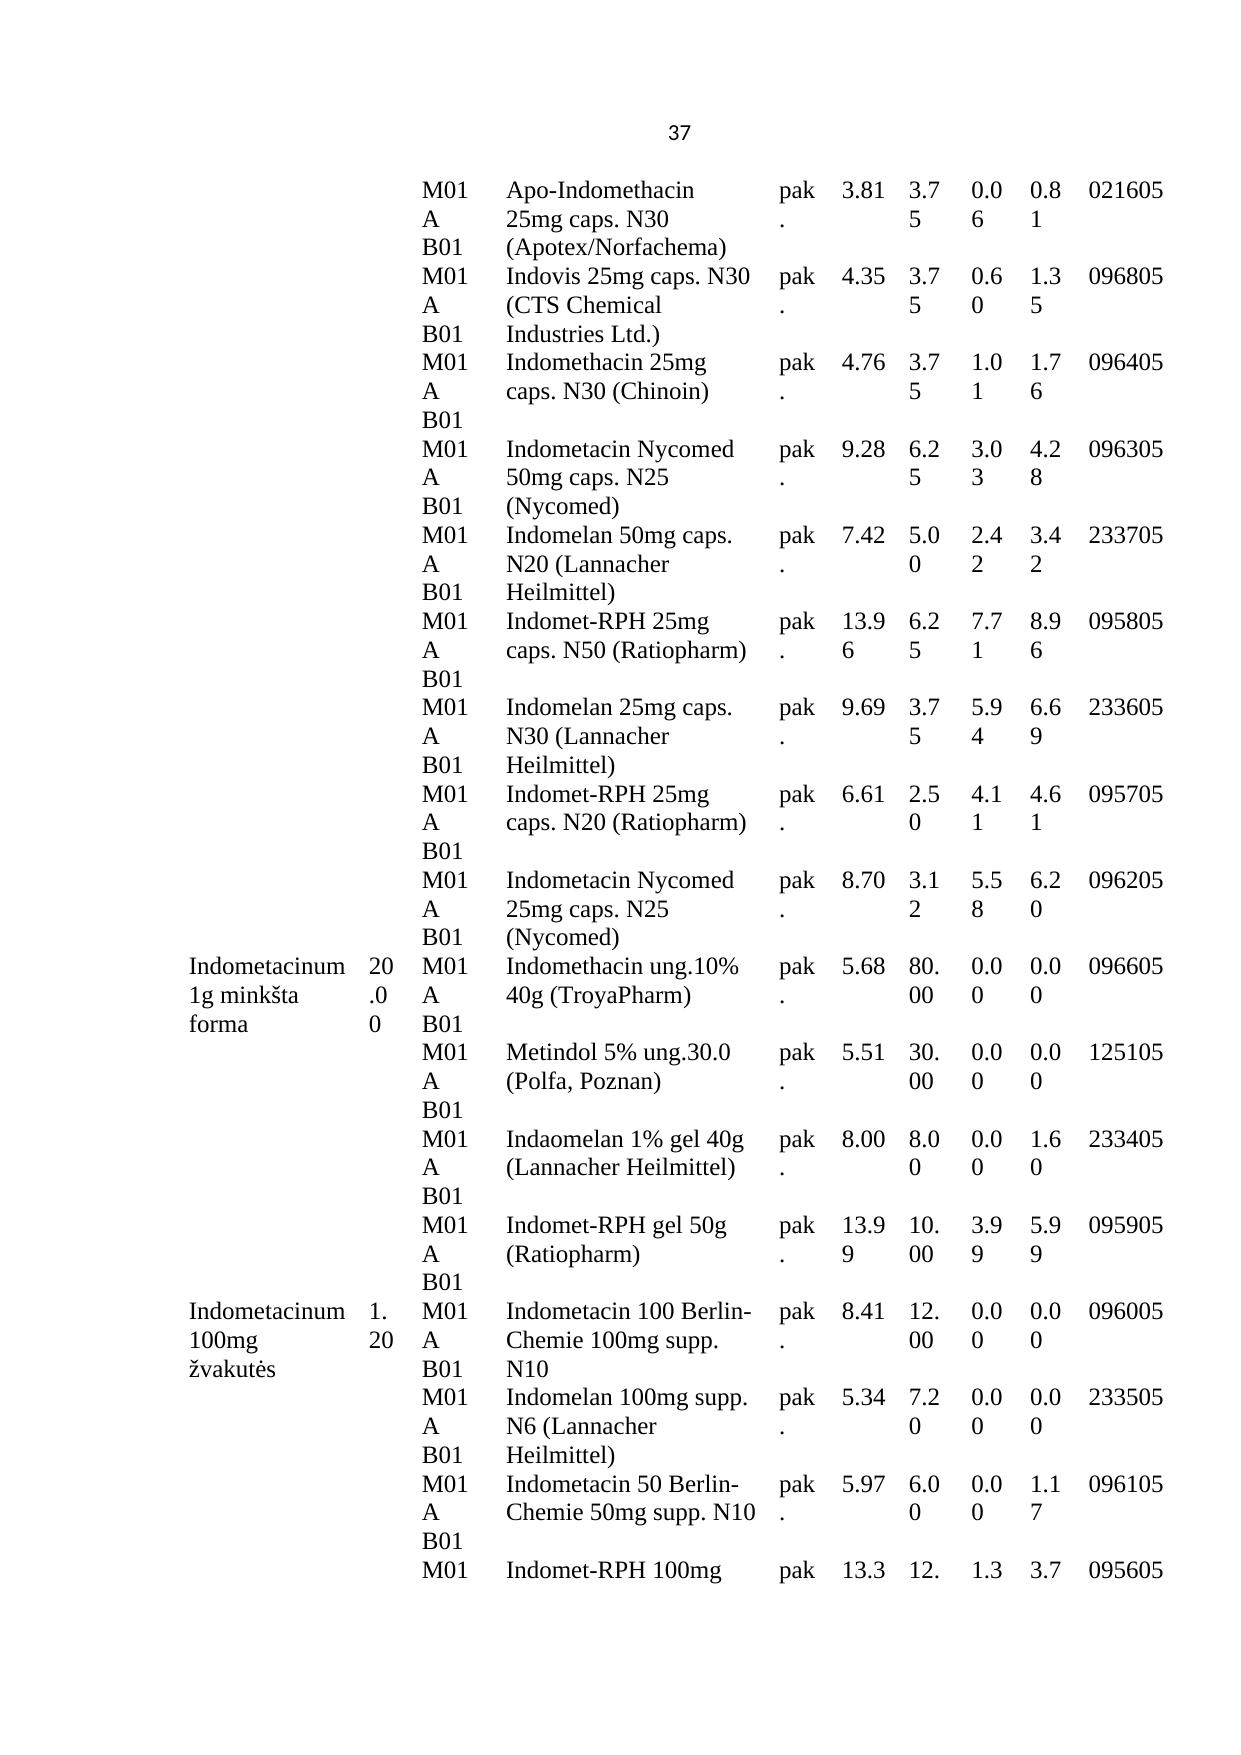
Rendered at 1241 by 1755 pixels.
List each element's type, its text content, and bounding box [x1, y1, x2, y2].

table_cell 0.00 [960, 1296, 1018, 1382]
table_cell Indometacin 50 Berlin-Chemie 50mg supp. N10 [495, 1469, 768, 1555]
table_cell 0.00 [960, 1038, 1018, 1124]
table_cell Indomelan 100mg supp. N6 (Lannacher Heilmittel) [495, 1383, 768, 1469]
table_cell 5.94 [960, 693, 1018, 779]
table_cell 1.20 [357, 1296, 410, 1382]
table_cell 3.75 [897, 175, 960, 261]
table_cell 1.01 [960, 348, 1018, 434]
table_cell [357, 348, 410, 434]
table_cell 13.96 [830, 606, 897, 692]
table_cell pak. [768, 606, 830, 692]
table_cell pak. [768, 779, 830, 865]
table_cell [357, 865, 410, 951]
table_cell 3.81 [830, 175, 897, 261]
table_cell 1.17 [1019, 1469, 1077, 1555]
table_cell [177, 434, 357, 520]
table_cell Indomet-RPH 100mg [495, 1555, 768, 1584]
table_cell pak. [768, 951, 830, 1037]
table_cell 3.99 [960, 1210, 1018, 1296]
table_cell Indometacin Nycomed 25mg caps. N25 (Nycomed) [495, 865, 768, 951]
table_cell 096205 [1077, 865, 1181, 951]
table_cell [357, 175, 410, 261]
table_cell 0.00 [1019, 1038, 1077, 1124]
table_cell Indomethacin 25mg caps. N30 (Chinoin) [495, 348, 768, 434]
table_cell 0.81 [1019, 175, 1077, 261]
table_cell Indomelan 50mg caps. N20 (Lannacher Heilmittel) [495, 520, 768, 606]
table_cell 3.75 [897, 261, 960, 347]
table_cell [177, 1210, 357, 1296]
table_cell 3.03 [960, 434, 1018, 520]
table_cell [177, 175, 357, 261]
table_cell [357, 606, 410, 692]
table_cell 0.00 [960, 951, 1018, 1037]
table_cell 2.42 [960, 520, 1018, 606]
table_cell 6.00 [897, 1469, 960, 1555]
table_cell pak. [768, 1210, 830, 1296]
table_cell 096605 [1077, 951, 1181, 1037]
table_cell [177, 1038, 357, 1124]
table_cell 1.60 [1019, 1124, 1077, 1210]
table_cell 095705 [1077, 779, 1181, 865]
table_cell 3.42 [1019, 520, 1077, 606]
table_cell Indovis 25mg caps. N30 (CTS Chemical Industries Ltd.) [495, 261, 768, 347]
table_cell 30.00 [897, 1038, 960, 1124]
table_cell 5.99 [1019, 1210, 1077, 1296]
table_cell 0.60 [960, 261, 1018, 347]
table_cell 095605 [1077, 1555, 1181, 1584]
table_cell 9.69 [830, 693, 897, 779]
table_cell [177, 865, 357, 951]
table_cell 4.35 [830, 261, 897, 347]
table_cell 6.61 [830, 779, 897, 865]
table_cell [357, 779, 410, 865]
table_cell 8.41 [830, 1296, 897, 1382]
table_cell 0.00 [960, 1469, 1018, 1555]
table_cell M01A B01 [410, 951, 494, 1037]
table_cell 10.00 [897, 1210, 960, 1296]
table_cell [177, 261, 357, 347]
table_cell 5.68 [830, 951, 897, 1037]
table_cell 125105 [1077, 1038, 1181, 1124]
table_cell 1.76 [1019, 348, 1077, 434]
table_cell 20.00 [357, 951, 410, 1037]
table_cell 3.75 [897, 348, 960, 434]
table_cell pak. [768, 1038, 830, 1124]
table_cell 096005 [1077, 1296, 1181, 1382]
table_cell M01A B01 [410, 1383, 494, 1469]
table_cell 3.12 [897, 865, 960, 951]
table_cell [357, 693, 410, 779]
table_cell Indomet-RPH 25mg caps. N50 (Ratiopharm) [495, 606, 768, 692]
table_cell 0.00 [1019, 1383, 1077, 1469]
table_cell 6.20 [1019, 865, 1077, 951]
table_cell Indomet-RPH gel 50g (Ratiopharm) [495, 1210, 768, 1296]
table_cell 4.28 [1019, 434, 1077, 520]
table_cell [177, 1555, 357, 1584]
table_cell [177, 520, 357, 606]
table_cell 0.00 [1019, 1296, 1077, 1382]
table_cell Indomet-RPH 25mg caps. N20 (Ratiopharm) [495, 779, 768, 865]
table_cell M01A B01 [410, 261, 494, 347]
table_cell 13.3 [830, 1555, 897, 1584]
table_cell 096405 [1077, 348, 1181, 434]
table_cell pak. [768, 434, 830, 520]
table_cell pak. [768, 520, 830, 606]
table_cell pak. [768, 1383, 830, 1469]
table_cell Metindol 5% ung.30.0 (Polfa, Poznan) [495, 1038, 768, 1124]
table_cell 095805 [1077, 606, 1181, 692]
table_cell [357, 1469, 410, 1555]
table_cell 5.00 [897, 520, 960, 606]
table_cell Indomelan 25mg caps. N30 (Lannacher Heilmittel) [495, 693, 768, 779]
table_cell 0.06 [960, 175, 1018, 261]
table_cell 096105 [1077, 1469, 1181, 1555]
table_cell 80.00 [897, 951, 960, 1037]
table_cell Indometacinum 100mg žvakutės [177, 1296, 357, 1382]
table_cell M01A B01 [410, 1296, 494, 1382]
table_cell M01A B01 [410, 865, 494, 951]
table_cell 5.97 [830, 1469, 897, 1555]
table_cell 0.00 [960, 1124, 1018, 1210]
table_cell 233405 [1077, 1124, 1181, 1210]
table_cell [177, 1383, 357, 1469]
table_cell pak. [768, 348, 830, 434]
table_cell [177, 1124, 357, 1210]
table_cell Apo-Indomethacin 25mg caps. N30 (Apotex/Norfachema) [495, 175, 768, 261]
table_cell 12.00 [897, 1296, 960, 1382]
table_cell 9.28 [830, 434, 897, 520]
table_cell 095905 [1077, 1210, 1181, 1296]
table_cell pak. [768, 1469, 830, 1555]
table_cell [357, 1210, 410, 1296]
table_cell [177, 693, 357, 779]
table_cell M01A B01 [410, 348, 494, 434]
table_cell [177, 779, 357, 865]
table_cell 096305 [1077, 434, 1181, 520]
table_cell M01A B01 [410, 606, 494, 692]
table_cell Indometacin 100 Berlin-Chemie 100mg supp. N10 [495, 1296, 768, 1382]
table_cell M01A B01 [410, 434, 494, 520]
table_cell [357, 1383, 410, 1469]
table_cell 1.3 [960, 1555, 1018, 1584]
table_cell pak. [768, 261, 830, 347]
table_cell 096805 [1077, 261, 1181, 347]
table_cell Indometacinum 1g minkšta forma [177, 951, 357, 1037]
table_cell 021605 [1077, 175, 1181, 261]
table_cell pak. [768, 175, 830, 261]
table_cell 233605 [1077, 693, 1181, 779]
table_cell Indometacin Nycomed 50mg caps. N25 (Nycomed) [495, 434, 768, 520]
table_cell pak [768, 1555, 830, 1584]
table_cell [357, 1124, 410, 1210]
table_cell pak. [768, 693, 830, 779]
table_cell pak. [768, 1124, 830, 1210]
table_cell 8.96 [1019, 606, 1077, 692]
table_cell 6.25 [897, 606, 960, 692]
table_cell 13.99 [830, 1210, 897, 1296]
table_cell Indomethacin ung.10% 40g (TroyaPharm) [495, 951, 768, 1037]
table_cell [177, 348, 357, 434]
table_cell pak. [768, 1296, 830, 1382]
table_cell 3.7 [1019, 1555, 1077, 1584]
table_cell 6.69 [1019, 693, 1077, 779]
table_cell M01A B01 [410, 1038, 494, 1124]
table_cell 233705 [1077, 520, 1181, 606]
table_cell [357, 434, 410, 520]
table_cell 3.75 [897, 693, 960, 779]
table_cell 233505 [1077, 1383, 1181, 1469]
table_cell 8.00 [830, 1124, 897, 1210]
table_cell 7.42 [830, 520, 897, 606]
table_cell M01A B01 [410, 693, 494, 779]
table_cell [177, 1469, 357, 1555]
table_cell 0.00 [960, 1383, 1018, 1469]
table_cell 4.11 [960, 779, 1018, 865]
table_cell 8.70 [830, 865, 897, 951]
table_cell [357, 261, 410, 347]
table_cell M01A B01 [410, 779, 494, 865]
table_cell 0.00 [1019, 951, 1077, 1037]
table_cell 2.50 [897, 779, 960, 865]
table_cell M01A B01 [410, 1124, 494, 1210]
table_cell 5.34 [830, 1383, 897, 1469]
table_cell 7.20 [897, 1383, 960, 1469]
table_cell [177, 606, 357, 692]
table_cell 8.00 [897, 1124, 960, 1210]
table_cell 5.58 [960, 865, 1018, 951]
table_cell 4.61 [1019, 779, 1077, 865]
table_cell 7.71 [960, 606, 1018, 692]
table_cell pak. [768, 865, 830, 951]
table_cell [357, 1038, 410, 1124]
table_cell M01A B01 [410, 520, 494, 606]
table_cell 12. [897, 1555, 960, 1584]
table_cell 4.76 [830, 348, 897, 434]
table_cell M01 [410, 1555, 494, 1584]
table_cell Indaomelan 1% gel 40g (Lannacher Heilmittel) [495, 1124, 768, 1210]
table_cell [357, 520, 410, 606]
table_cell 6.25 [897, 434, 960, 520]
table_cell 5.51 [830, 1038, 897, 1124]
table_cell [357, 1555, 410, 1584]
table_cell M01A B01 [410, 175, 494, 261]
table_cell M01A B01 [410, 1469, 494, 1555]
table_cell 1.35 [1019, 261, 1077, 347]
table_cell M01A B01 [410, 1210, 494, 1296]
